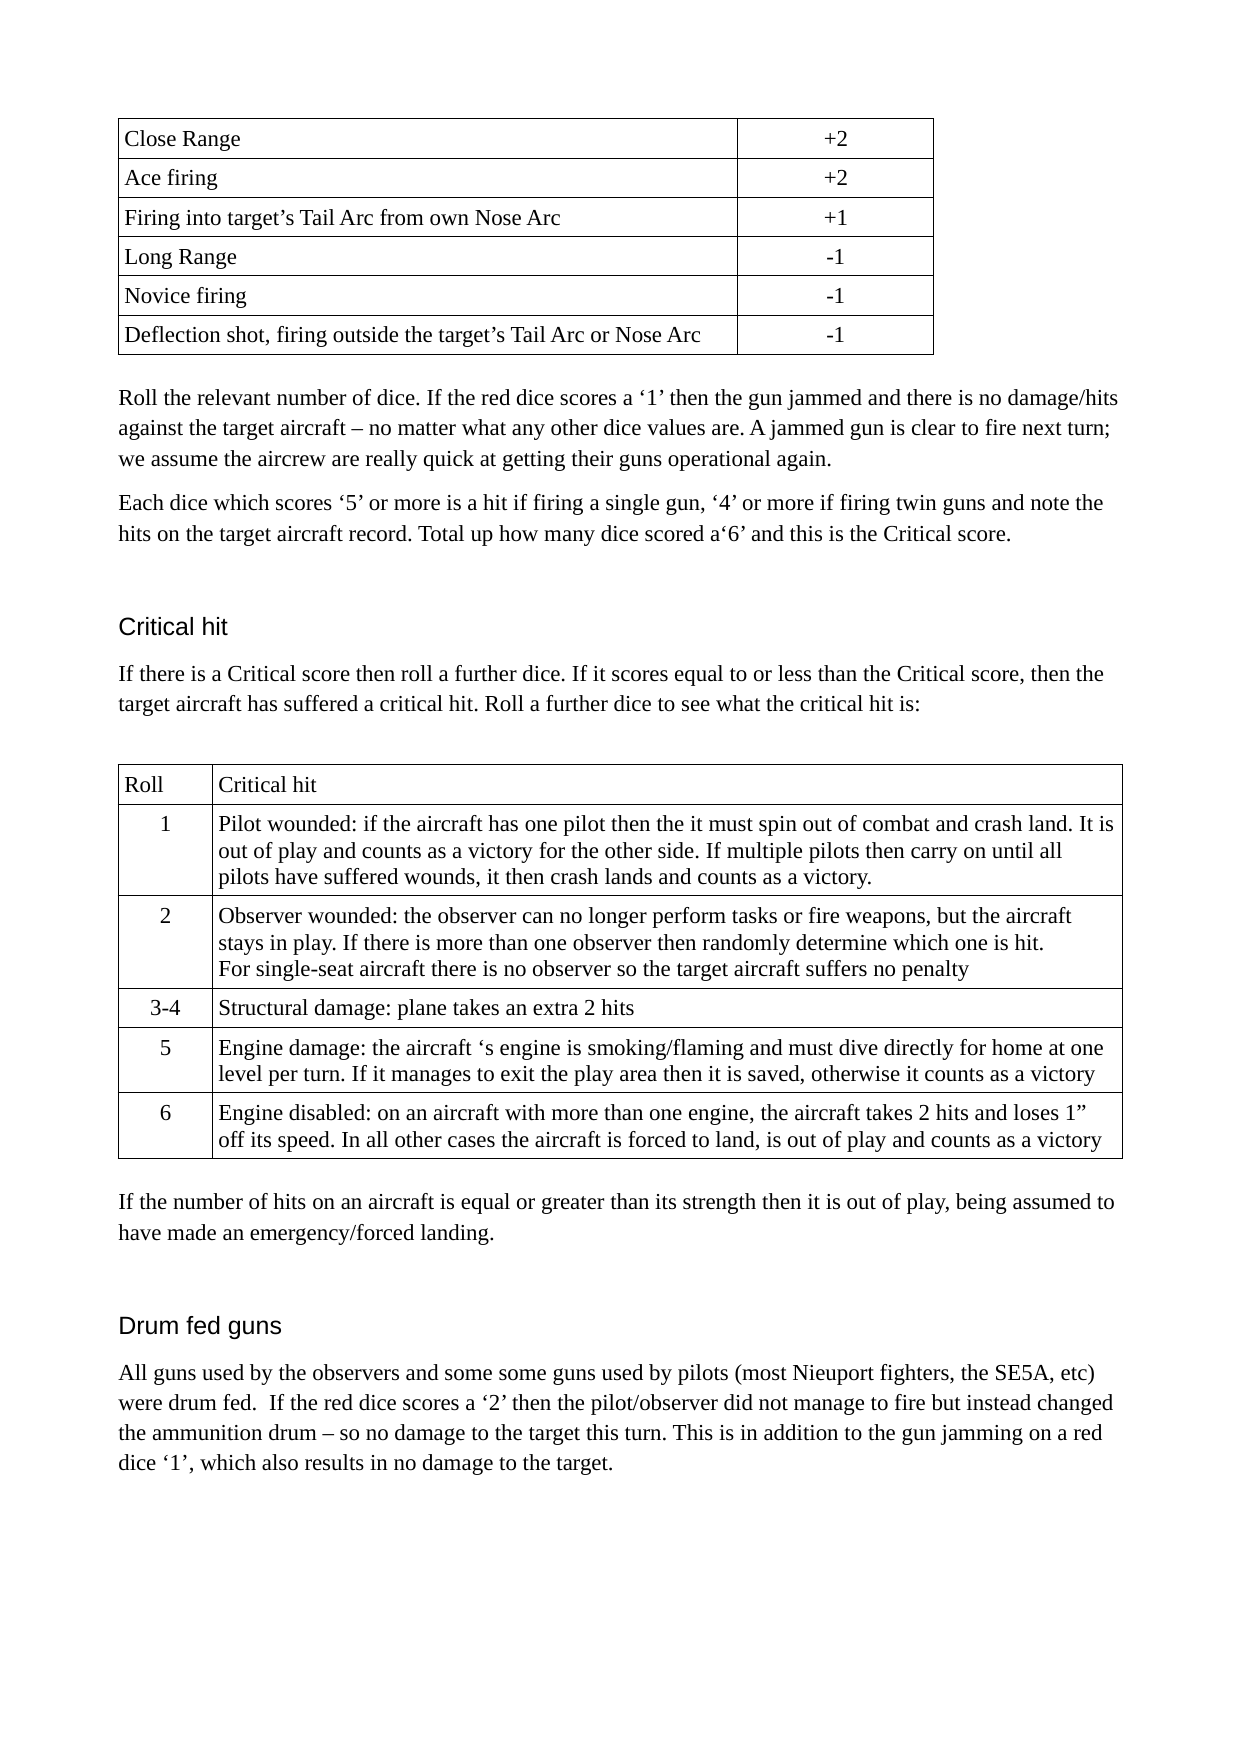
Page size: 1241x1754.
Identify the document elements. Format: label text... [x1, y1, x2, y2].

table_cell Long Range [119, 237, 737, 275]
table_cell Ace firing [119, 159, 737, 197]
table_cell -1 [738, 316, 933, 354]
table_cell 3-4 [119, 989, 212, 1027]
table_cell Close Range [119, 119, 737, 157]
table_cell 5 [119, 1028, 212, 1092]
table_cell +1 [738, 198, 933, 236]
table_cell Pilot wounded: if the aircraft has one pilot then the it must spin out of combat and crash land. It is out of play and counts as a victory for the other side. If multiple pilots then carry on until all pilots have suffered wounds, it then crash lands and counts as a victory. [213, 805, 1122, 895]
table_cell -1 [738, 276, 933, 314]
table_cell -1 [738, 237, 933, 275]
table_cell Novice firing [119, 276, 737, 314]
table_cell Observer wounded: the observer can no longer perform tasks or fire weapons, but the aircraft stays in play. If there is more than one observer then randomly determine which one is hit. For single-seat aircraft there is no observer so the target aircraft suffers no penalty [213, 896, 1122, 987]
table_cell 6 [119, 1093, 212, 1158]
table_cell Deflection shot, firing outside the target’s Tail Arc or Nose Arc [119, 316, 737, 354]
table_cell 1 [119, 805, 212, 895]
text If there is a Critical score then roll a further dice. If it scores equal to or less than the Critical score, then the target aircraft has suffered a critical hit. Roll a further dice to see what the critical hit is: [118, 660, 1122, 716]
table_header Roll [119, 765, 212, 803]
text If the number of hits on an aircraft is equal or greater than its strength then it is out of play, being assumed to have made an emergency/forced landing. [118, 1188, 1122, 1245]
text Drum fed guns [118, 1311, 1122, 1340]
table_cell 2 [119, 896, 212, 987]
table_cell Engine disabled: on an aircraft with more than one engine, the aircraft takes 2 hits and loses 1” off its speed. In all other cases the aircraft is forced to land, is out of play and counts as a victory [213, 1093, 1122, 1158]
table_cell +2 [738, 159, 933, 197]
text Critical hit [118, 612, 1122, 641]
table_cell Engine damage: the aircraft ‘s engine is smoking/flaming and must dive directly for home at one level per turn. If it manages to exit the play area then it is saved, otherwise it counts as a victory [213, 1028, 1122, 1092]
table_cell +2 [738, 119, 933, 157]
text Each dice which scores ‘5’ or more is a hit if firing a single gun, ‘4’ or more if firing twin guns and note the hits on the target aircraft record. Total up how many dice scored a‘6’ and this is the Critical score. [118, 489, 1122, 546]
table_cell Structural damage: plane takes an extra 2 hits [213, 989, 1122, 1027]
table_header Critical hit [213, 765, 1122, 803]
text All guns used by the observers and some some guns used by pilots (most Nieuport fighters, the SE5A, etc) were drum fed. If the red dice scores a ‘2’ then the pilot/observer did not manage to fire but instead changed the ammunition drum – so no damage to the target this turn. This is in addition to the gun jamming on a red dice ‘1’, which also results in no damage to the target. [118, 1359, 1122, 1476]
text Roll the relevant number of dice. If the red dice scores a ‘1’ then the gun jammed and there is no damage/hits against the target aircraft – no matter what any other dice values are. A jammed gun is clear to fire next turn; we assume the aircrew are really quick at getting their guns operational again. [118, 384, 1122, 471]
table_cell Firing into target’s Tail Arc from own Nose Arc [119, 198, 737, 236]
